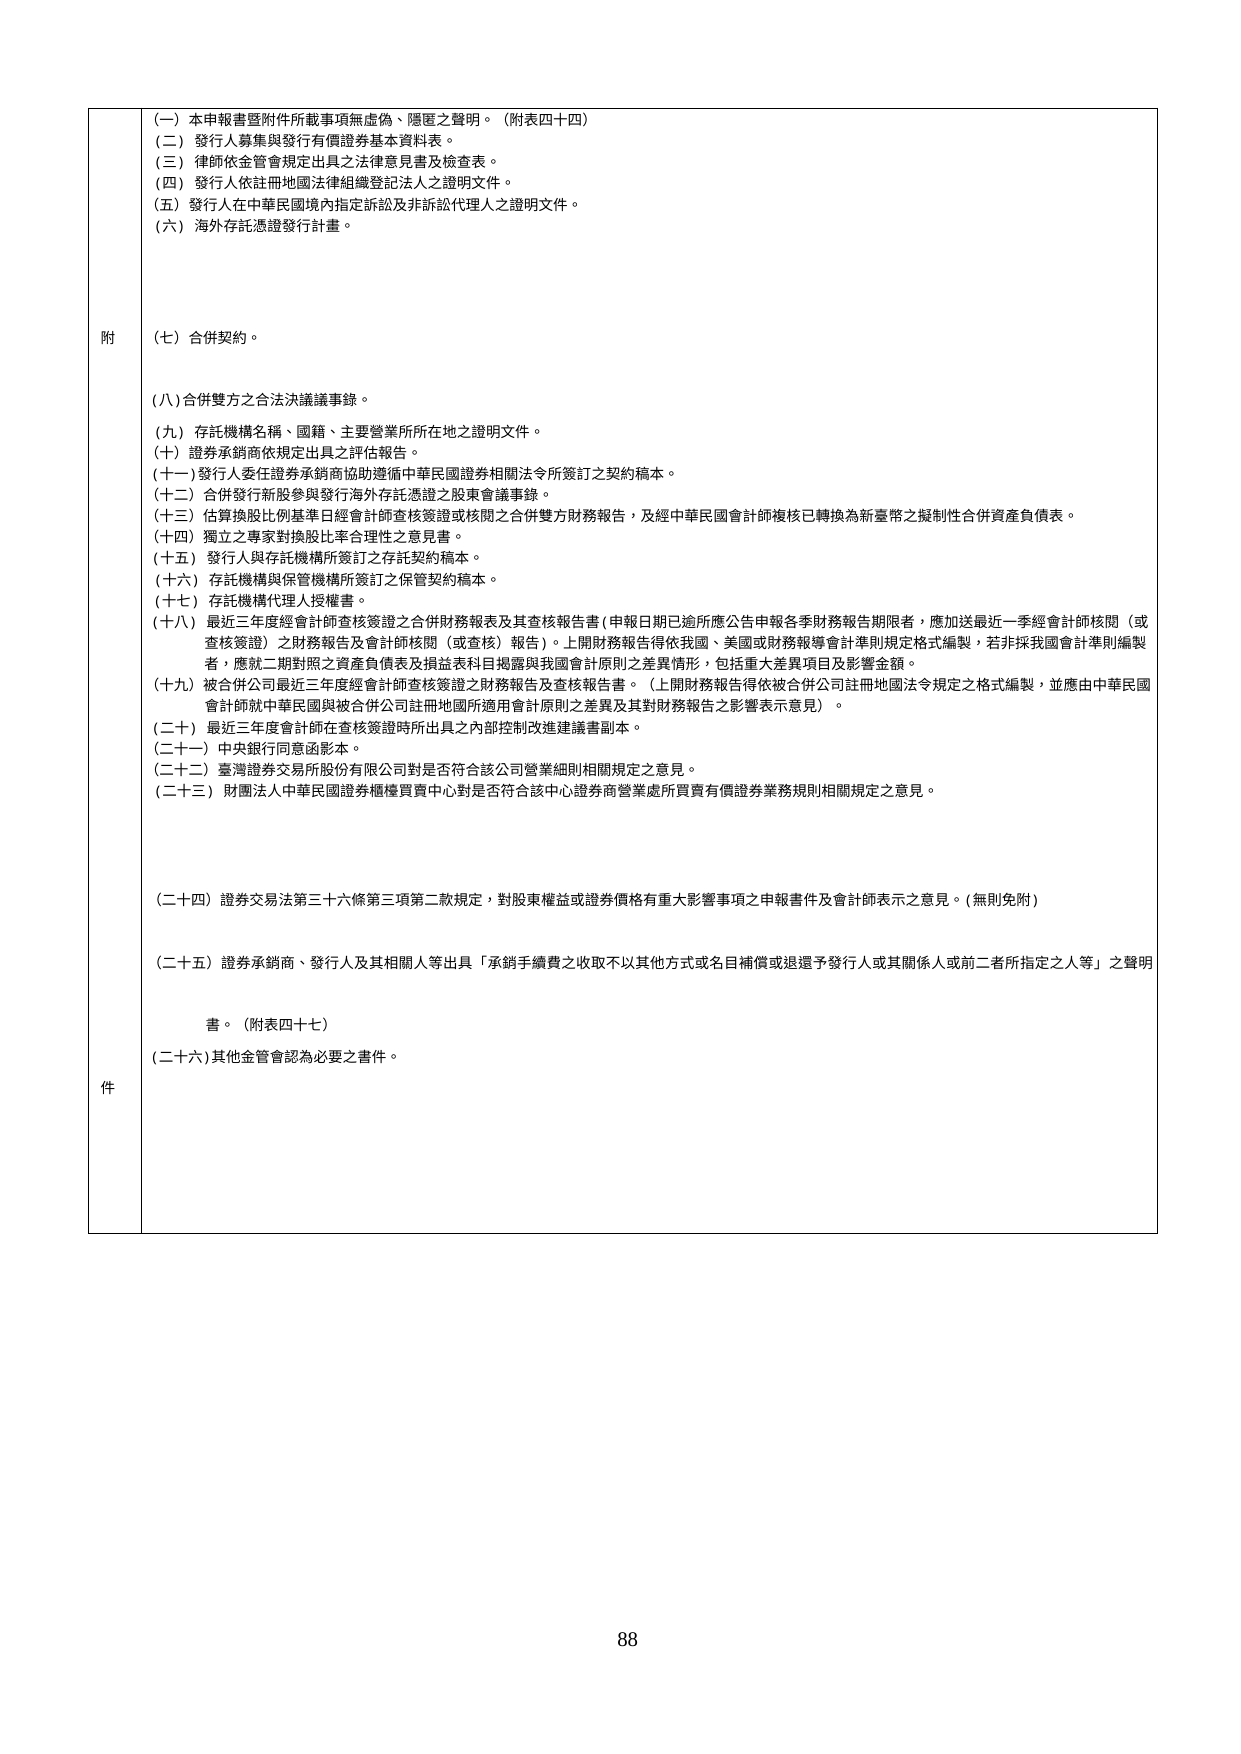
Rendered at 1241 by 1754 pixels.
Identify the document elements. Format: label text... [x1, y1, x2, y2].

table_cell （一）本申報書暨附件所載事項無虛偽、隱匿之聲明。（附表四十四） (二) 發行人募集與發行有價證券基本資料表。 (三) 律師依金管會規定出具之法律意見書及檢查表。 (四) 發行人依註冊地國法律組織登記法人之證明文件。 （五）發行人在中華民國境內指定訴訟及非訴訟代理人之證明文件。 (六) 海外存託憑證發行計畫。 （七）合併契約。 (八)合併雙方之合法決議議事錄。 (九) 存託機構名稱、國籍、主要營業所所在地之證明文件。 （十）證券承銷商依規定出具之評估報告。 (十一)發行人委任證券承銷商協助遵循中華民國證券相關法令所簽訂之契約稿本。 （十二）合併發行新股參與發行海外存託憑證之股東會議事錄。 （十三）估算換股比例基準日經會計師查核簽證或核閱之合併雙方財務報告，及經中華民國會計師複核已轉換為新臺幣之擬制性合併資產負債表。 （十四）獨立之專家對換股比率合理性之意見書。 (十五) 發行人與存託機構所簽訂之存託契約稿本。 (十六) 存託機構與保管機構所簽訂之保管契約稿本。 (十七) 存託機構代理人授權書。 (十八) 最近三年度經會計師查核簽證之合併財務報表及其查核報告書(申報日期已逾所應公告申報各季財務報告期限者，應加送最近一季經會計師核閱（或查核簽證）之財務報告及會計師核閱（或查核）報告)。上開財務報告得依我國、美國或財務報導會計準則規定格式編製，若非採我國會計準則編製者，應就二期對照之資產負債表及損益表科目揭露與我國會計原則之差異情形，包括重大差異項目及影響金額。 （十九）被合併公司最近三年度經會計師查核簽證之財務報告及查核報告書。（上開財務報告得依被合併公司註冊地國法令規定之格式編製，並應由中華民國會計師就中華民國與被合併公司註冊地國所適用會計原則之差異及其對財務報告之影響表示意見）。 (二十) 最近三年度會計師在查核簽證時所出具之內部控制改進建議書副本。 （二十一）中央銀行同意函影本。 （二十二）臺灣證券交易所股份有限公司對是否符合該公司營業細則相關規定之意見。 (二十三) 財團法人中華民國證券櫃檯買賣中心對是否符合該中心證券商營業處所買賣有價證券業務規則相關規定之意見。 （二十四）證券交易法第三十六條第三項第二款規定，對股東權益或證券價格有重大影響事項之申報書件及會計師表示之意見。(無則免附) （二十五）證券承銷商、發行人及其相關人等出具「承銷手續費之收取不以其他方式或名目補償或退還予發行人或其關係人或前二者所指定之人等」之聲明書。（附表四十七） (二十六)其他金管會認為必要之書件。 [142, 109, 1157, 1233]
table_cell 附 件 [89, 109, 141, 1233]
